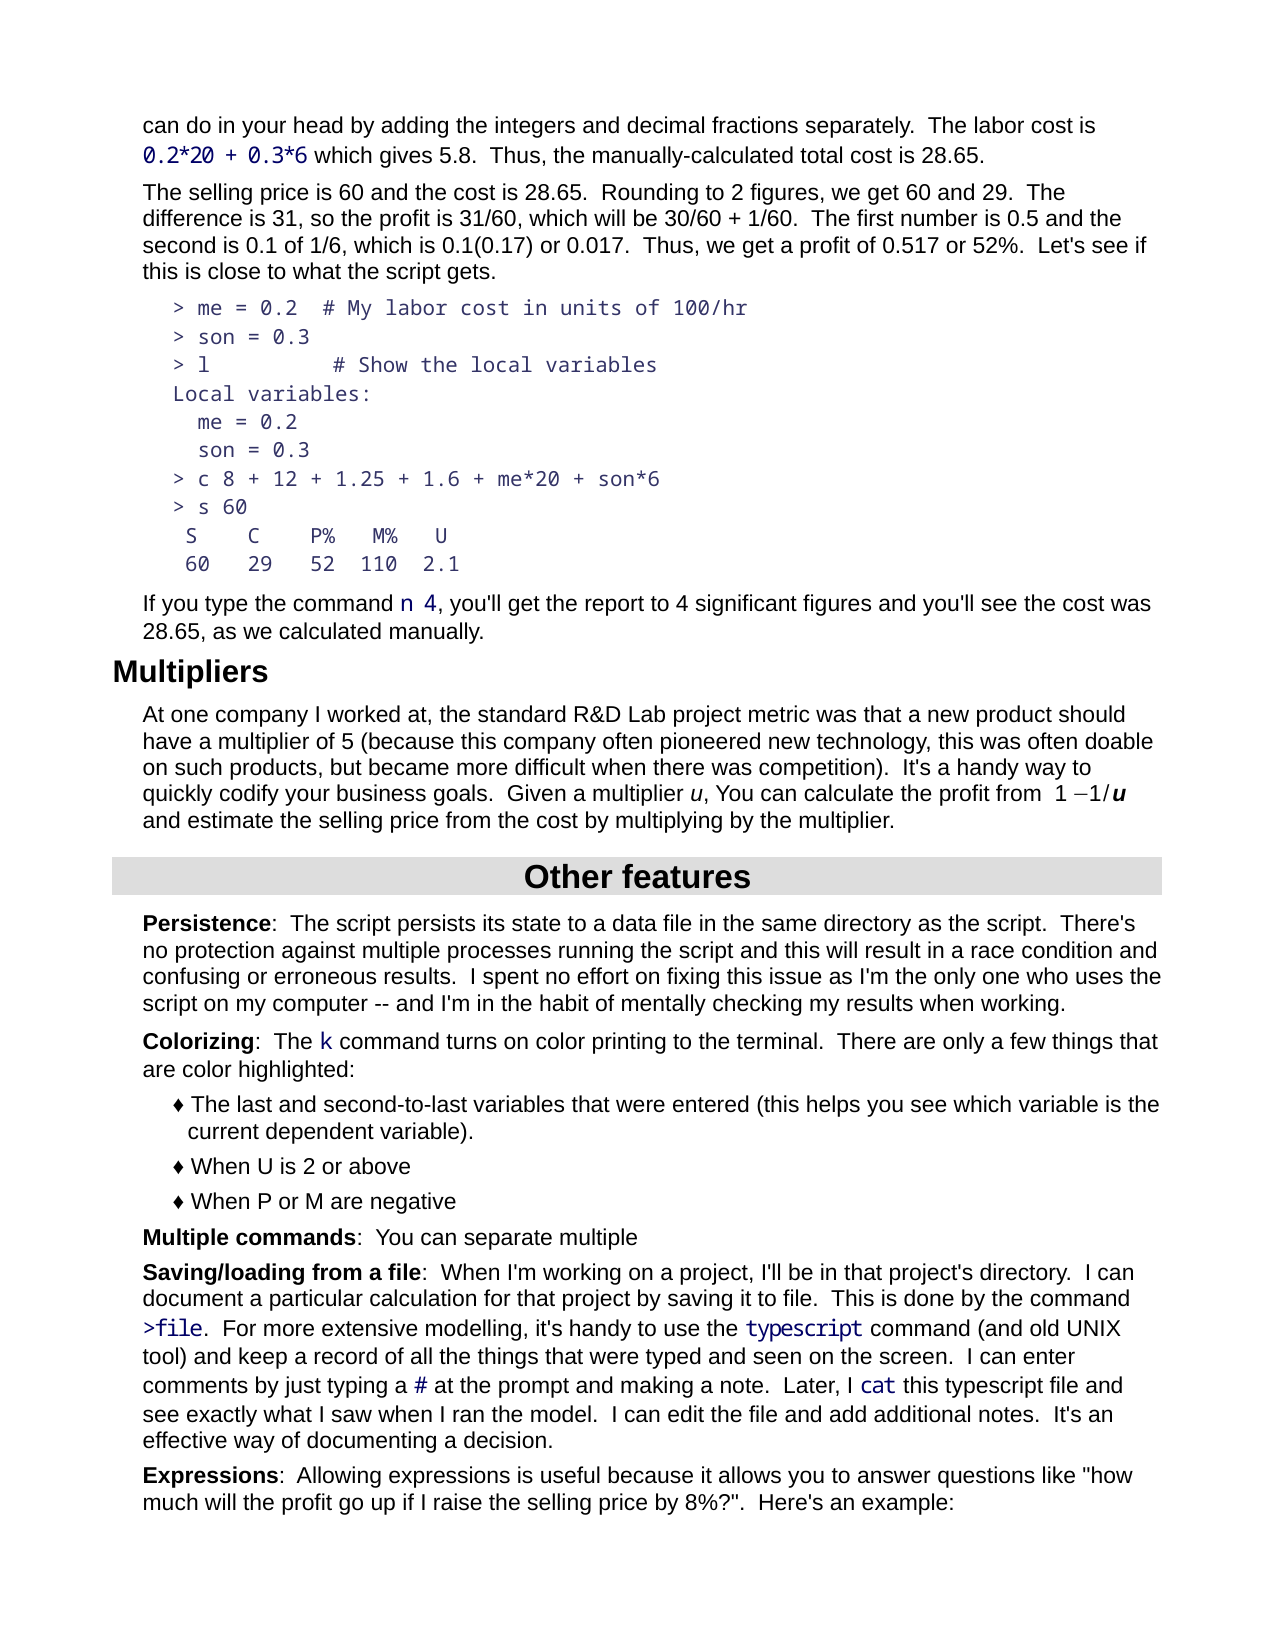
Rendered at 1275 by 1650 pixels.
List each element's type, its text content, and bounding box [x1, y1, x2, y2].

text > c 8 + 12 + 1.25 + 1.6 + me*20 + son*6 [172, 464, 1162, 492]
text Persistence: The script persists its state to a data file in the same directory as the script. There's no protection against multiple processes running the script and this will result in a race condition and confusing or erroneous results. I spent no effort on fixing this issue as I'm the only one who uses the script on my computer -- and I'm in the habit of mentally checking my results when working. [142, 910, 1162, 1016]
text Local variables: [172, 379, 1162, 407]
text At one company I worked at, the standard R&D Lab project metric was that a new product should have a multiplier of 5 (because this company often pioneered new technology, this was often doable on such products, but became more difficult when there was competition). It's a handy way to quickly codify your business goals. Given a multiplier u, You can calculate the profit from and estimate the selling price from the cost by multiplying by the multiplier. [142, 701, 1162, 833]
list When U is 2 or above [172, 1153, 1162, 1179]
list When P or M are negative [172, 1188, 1162, 1215]
text > s 60 [172, 492, 1162, 521]
text The selling price is 60 and the cost is 28.65. Rounding to 2 figures, we get 60 and 29. The difference is 31, so the profit is 31/60, which will be 30/60 + 1/60. The first number is 0.5 and the second is 0.1 of 1/6, which is 0.1(0.17) or 0.017. Thus, we get a profit of 0.517 or 52%. Let's see if this is close to what the script gets. [142, 179, 1162, 284]
text > son = 0.3 [172, 322, 1162, 350]
text Multiple commands: You can separate multiple [142, 1224, 1162, 1250]
text S C P% M% U [172, 521, 1162, 549]
subtitle Other features [112, 857, 1162, 895]
text Colorizing: The k command turns on color printing to the terminal. There are only a few things that are color highlighted: [142, 1025, 1162, 1082]
text > me = 0.2 # My labor cost in units of 100/hr [172, 293, 1162, 322]
text can do in your head by adding the integers and decimal fractions separately. The labor cost is 0.2*20 + 0.3*6 which gives 5.8. Thus, the manually-calculated total cost is 28.65. [142, 112, 1162, 170]
list The last and second-to-last variables that were entered (this helps you see which variable is the current dependent variable). [172, 1091, 1162, 1144]
text son = 0.3 [172, 436, 1162, 464]
text > l # Show the local variables [172, 350, 1162, 379]
text Saving/loading from a file: When I'm working on a project, I'll be in that project's directory. I can document a particular calculation for that project by saving it to file. This is done by the command >file. For more extensive modelling, it's handy to use the typescript command (and old UNIX tool) and keep a record of all the things that were typed and seen on the screen. I can enter comments by just typing a # at the prompt and making a note. Later, I cat this typescript file and see exactly what I saw when I ran the model. I can edit the file and add additional notes. It's an effective way of documenting a decision. [142, 1259, 1162, 1453]
text 60 29 52 110 2.1 [172, 549, 1162, 578]
subtitle Multipliers [112, 653, 1162, 689]
text If you type the command n 4, you'll get the report to 4 significant figures and you'll see the cost was 28.65, as we calculated manually. [142, 587, 1162, 644]
text Expressions: Allowing expressions is useful because it allows you to answer questions like "how much will the profit go up if I raise the selling price by 8%?". Here's an example: [142, 1462, 1162, 1515]
text me = 0.2 [172, 407, 1162, 436]
